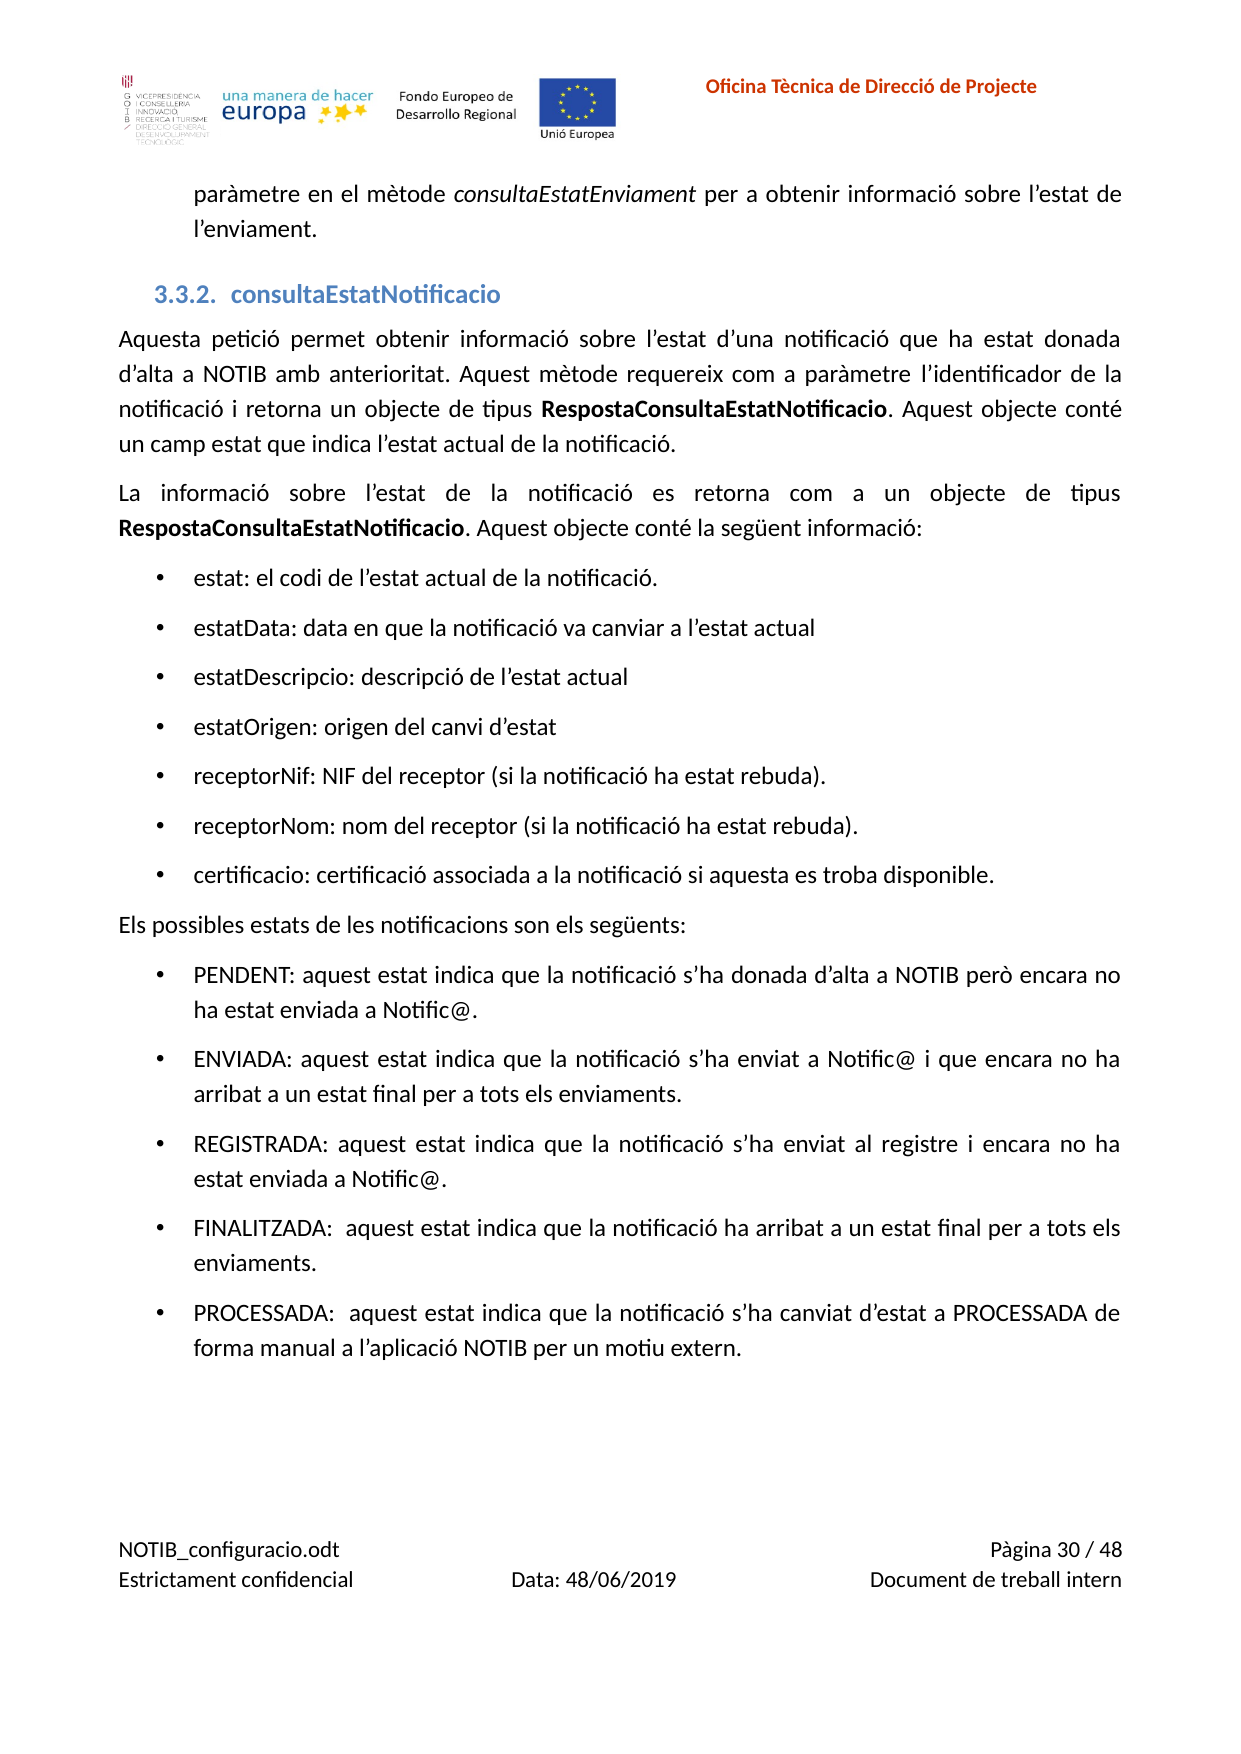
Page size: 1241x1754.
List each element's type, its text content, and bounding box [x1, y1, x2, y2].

text La informació sobre l’estat de la notificació es retorna com a un objecte de tipus RespostaConsultaEstatNotificacio. Aquest objecte conté la següent informació: [118, 477, 1122, 543]
list ENVIADA: aquest estat indica que la notificació s’ha enviat a Notific@ i que encara no ha arribat a un estat final per a tots els enviaments. [156, 1043, 1122, 1109]
list REGISTRADA: aquest estat indica que la notificació s’ha enviat al registre i encara no ha estat enviada a Notific@. [156, 1128, 1122, 1193]
text Els possibles estats de les notificacions son els següents: [118, 909, 1122, 940]
picture [118, 73, 213, 147]
list receptorNif: NIF del receptor (si la notificació ha estat rebuda). [156, 760, 1122, 791]
list PENDENT: aquest estat indica que la notificació s’ha donada d’alta a NOTIB però encara no ha estat enviada a Notific@. [156, 959, 1122, 1024]
list estatData: data en que la notificació va canviar a l’estat actual [156, 612, 1122, 642]
list certificacio: certificació associada a la notificació si aquesta es troba disponible. [156, 859, 1122, 890]
list receptorNom: nom del receptor (si la notificació ha estat rebuda). [156, 810, 1122, 841]
text Aquesta petició permet obtenir informació sobre l’estat d’una notificació que ha estat donada d’alta a NOTIB amb anterioritat. Aquest mètode requereix com a paràmetre l’identificador de la notificació i retorna un objecte de tipus RespostaConsultaEstatNotificacio. Aquest objecte conté un camp estat que indica l’estat actual de la notificació. [118, 323, 1122, 458]
subtitle consultaEstatNotificacio [154, 277, 1122, 310]
list FINALITZADA: aquest estat indica que la notificació ha arribat a un estat final per a tots els enviaments. [156, 1212, 1122, 1278]
list estatDescripcio: descripció de l’estat actual [156, 661, 1122, 692]
list estatOrigen: origen del canvi d’estat [156, 711, 1122, 741]
list estat: el codi de l’estat actual de la notificació. [156, 562, 1122, 593]
picture [219, 73, 621, 147]
list paràmetre en el mètode consultaEstatEnviament per a obtenir informació sobre l’estat de l’enviament. [156, 178, 1122, 244]
list PROCESSADA: aquest estat indica que la notificació s’ha canviat d’estat a PROCESSADA de forma manual a l’aplicació NOTIB per un motiu extern. [156, 1297, 1122, 1363]
